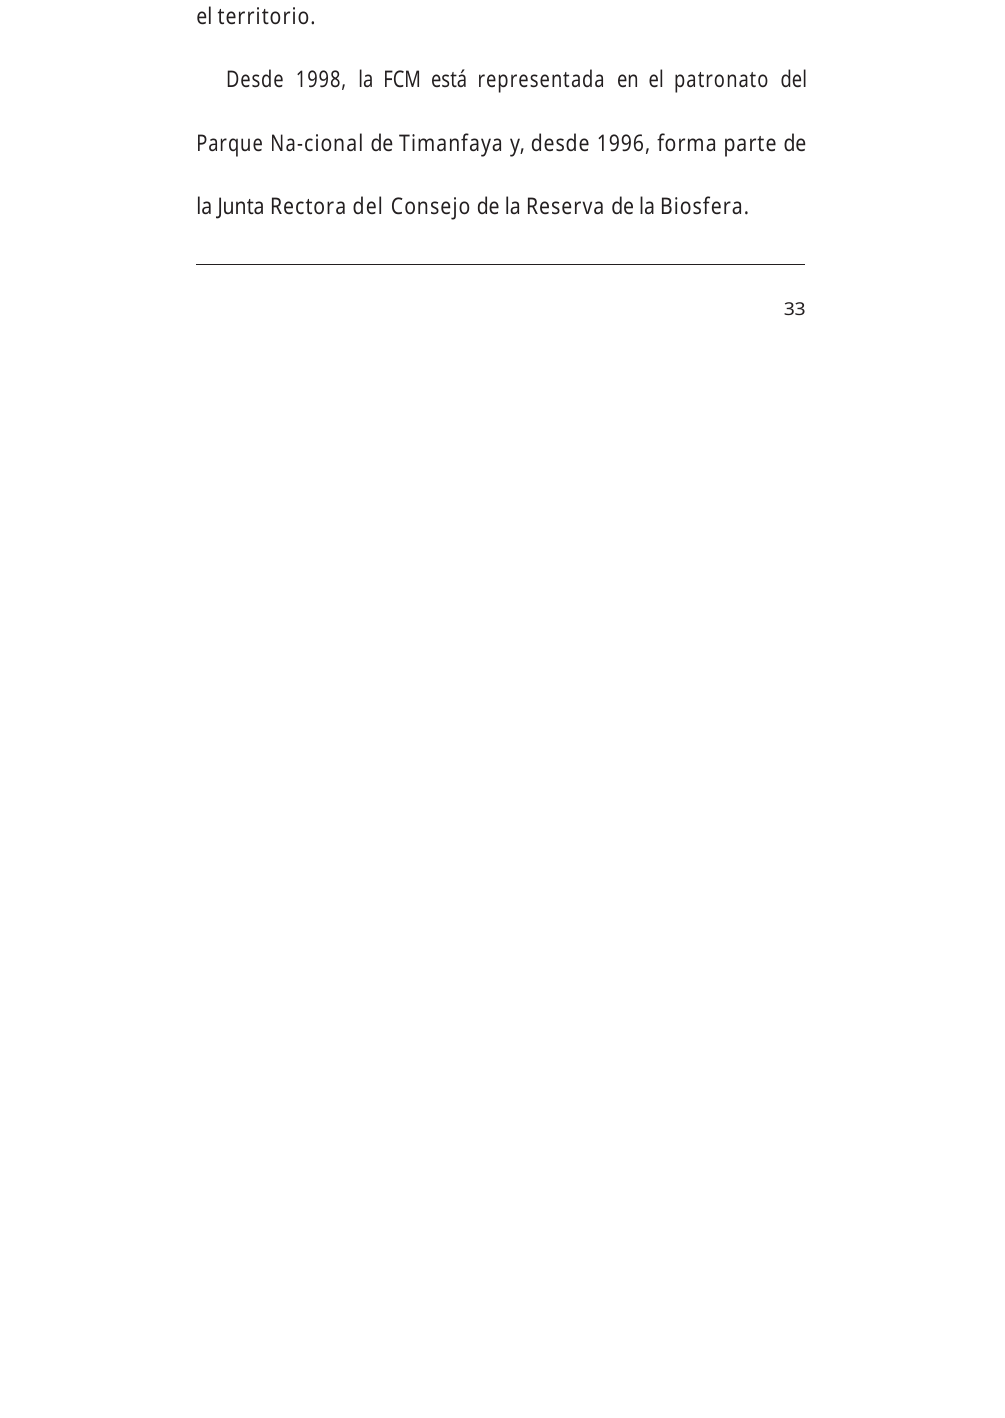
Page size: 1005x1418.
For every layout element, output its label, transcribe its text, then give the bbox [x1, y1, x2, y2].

text Desde 1998, la FCM está representada en el patronato del Parque Na-cional de Timanfaya y, desde 1996, forma parte de la Junta Rectora del Consejo de la Reserva de la Biosfera. [196, 63, 807, 222]
text el territorio. [196, 0, 807, 31]
text 33 [103, 296, 806, 321]
